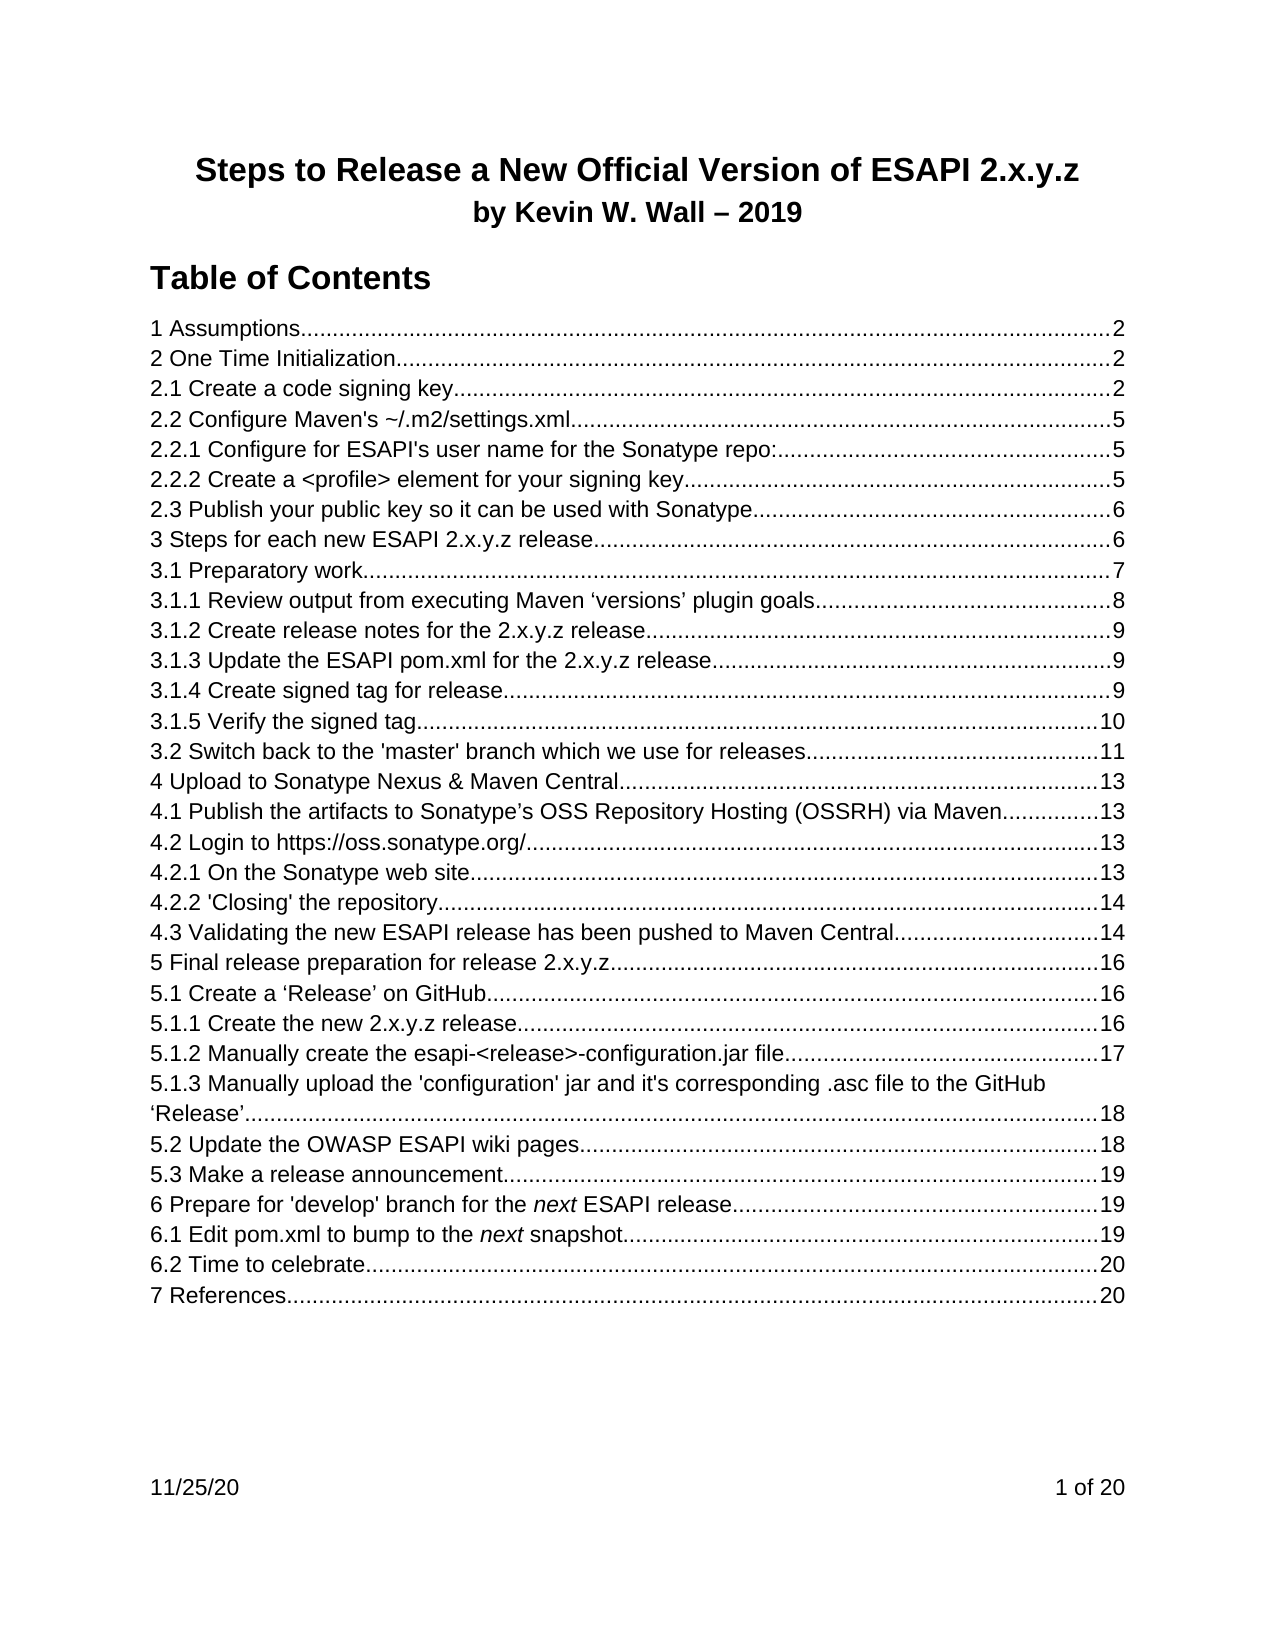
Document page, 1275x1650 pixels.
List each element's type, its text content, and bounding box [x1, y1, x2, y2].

text 3.1.2 Create release notes for the 2.x.y.z release 9 [150, 617, 1125, 643]
text 5.2 Update the OWASP ESAPI wiki pages 18 [150, 1131, 1125, 1157]
text 3.1.5 Verify the signed tag 10 [150, 708, 1125, 734]
text 3.1.3 Update the ESAPI pom.xml for the 2.x.y.z release 9 [150, 647, 1125, 673]
text 5 Final release preparation for release 2.x.y.z 16 [150, 949, 1125, 976]
text 5.1.2 Manually create the esapi-<release>-configuration.jar file 17 [150, 1040, 1125, 1066]
text 4.2.1 On the Sonatype web site 13 [150, 859, 1125, 885]
text 2.2.1 Configure for ESAPI's user name for the Sonatype repo: 5 [150, 436, 1125, 462]
text 2.2 Configure Maven's ~/.m2/settings.xml 5 [150, 406, 1125, 432]
title Steps to Release a New Official Version of ESAPI 2.x.y.z [150, 150, 1125, 188]
text 3.1 Preparatory work 7 [150, 557, 1125, 583]
text 2.1 Create a code signing key 2 [150, 375, 1125, 402]
text 5.3 Make a release announcement 19 [150, 1161, 1125, 1187]
text 2 One Time Initialization 2 [150, 345, 1125, 371]
text 3.2 Switch back to the 'master' branch which we use for releases 11 [150, 738, 1125, 764]
text 7 References 20 [150, 1282, 1125, 1308]
text 4.2.2 'Closing' the repository 14 [150, 889, 1125, 915]
subtitle Table of Contents [150, 258, 1125, 297]
text 1 Assumptions 2 [150, 315, 1125, 341]
text 6.2 Time to celebrate 20 [150, 1251, 1125, 1278]
text 6 Prepare for 'develop' branch for the next ESAPI release 19 [150, 1191, 1125, 1217]
text 4.3 Validating the new ESAPI release has been pushed to Maven Central 14 [150, 919, 1125, 945]
text 2.3 Publish your public key so it can be used with Sonatype 6 [150, 496, 1125, 522]
text 5.1.3 Manually upload the 'configuration' jar and it's corresponding .asc file to the GitHub ‘Release’. 18 [150, 1070, 1125, 1127]
text 2.2.2 Create a <profile> element for your signing key 5 [150, 466, 1125, 492]
text 3.1.1 Review output from executing Maven ‘versions’ plugin goals 8 [150, 587, 1125, 613]
text 3.1.4 Create signed tag for release 9 [150, 677, 1125, 704]
text 5.1 Create a ‘Release’ on GitHub 16 [150, 979, 1125, 1006]
text by Kevin W. Wall – 2019 [150, 195, 1125, 228]
text 5.1.1 Create the new 2.x.y.z release 16 [150, 1010, 1125, 1036]
text 4.1 Publish the artifacts to Sonatype’s OSS Repository Hosting (OSSRH) via Maven 13 [150, 798, 1125, 824]
text 4.2 Login to https://oss.sonatype.org/ 13 [150, 828, 1125, 855]
text 4 Upload to Sonatype Nexus & Maven Central 13 [150, 768, 1125, 794]
text 6.1 Edit pom.xml to bump to the next snapshot 19 [150, 1221, 1125, 1247]
text 3 Steps for each new ESAPI 2.x.y.z release 6 [150, 526, 1125, 553]
